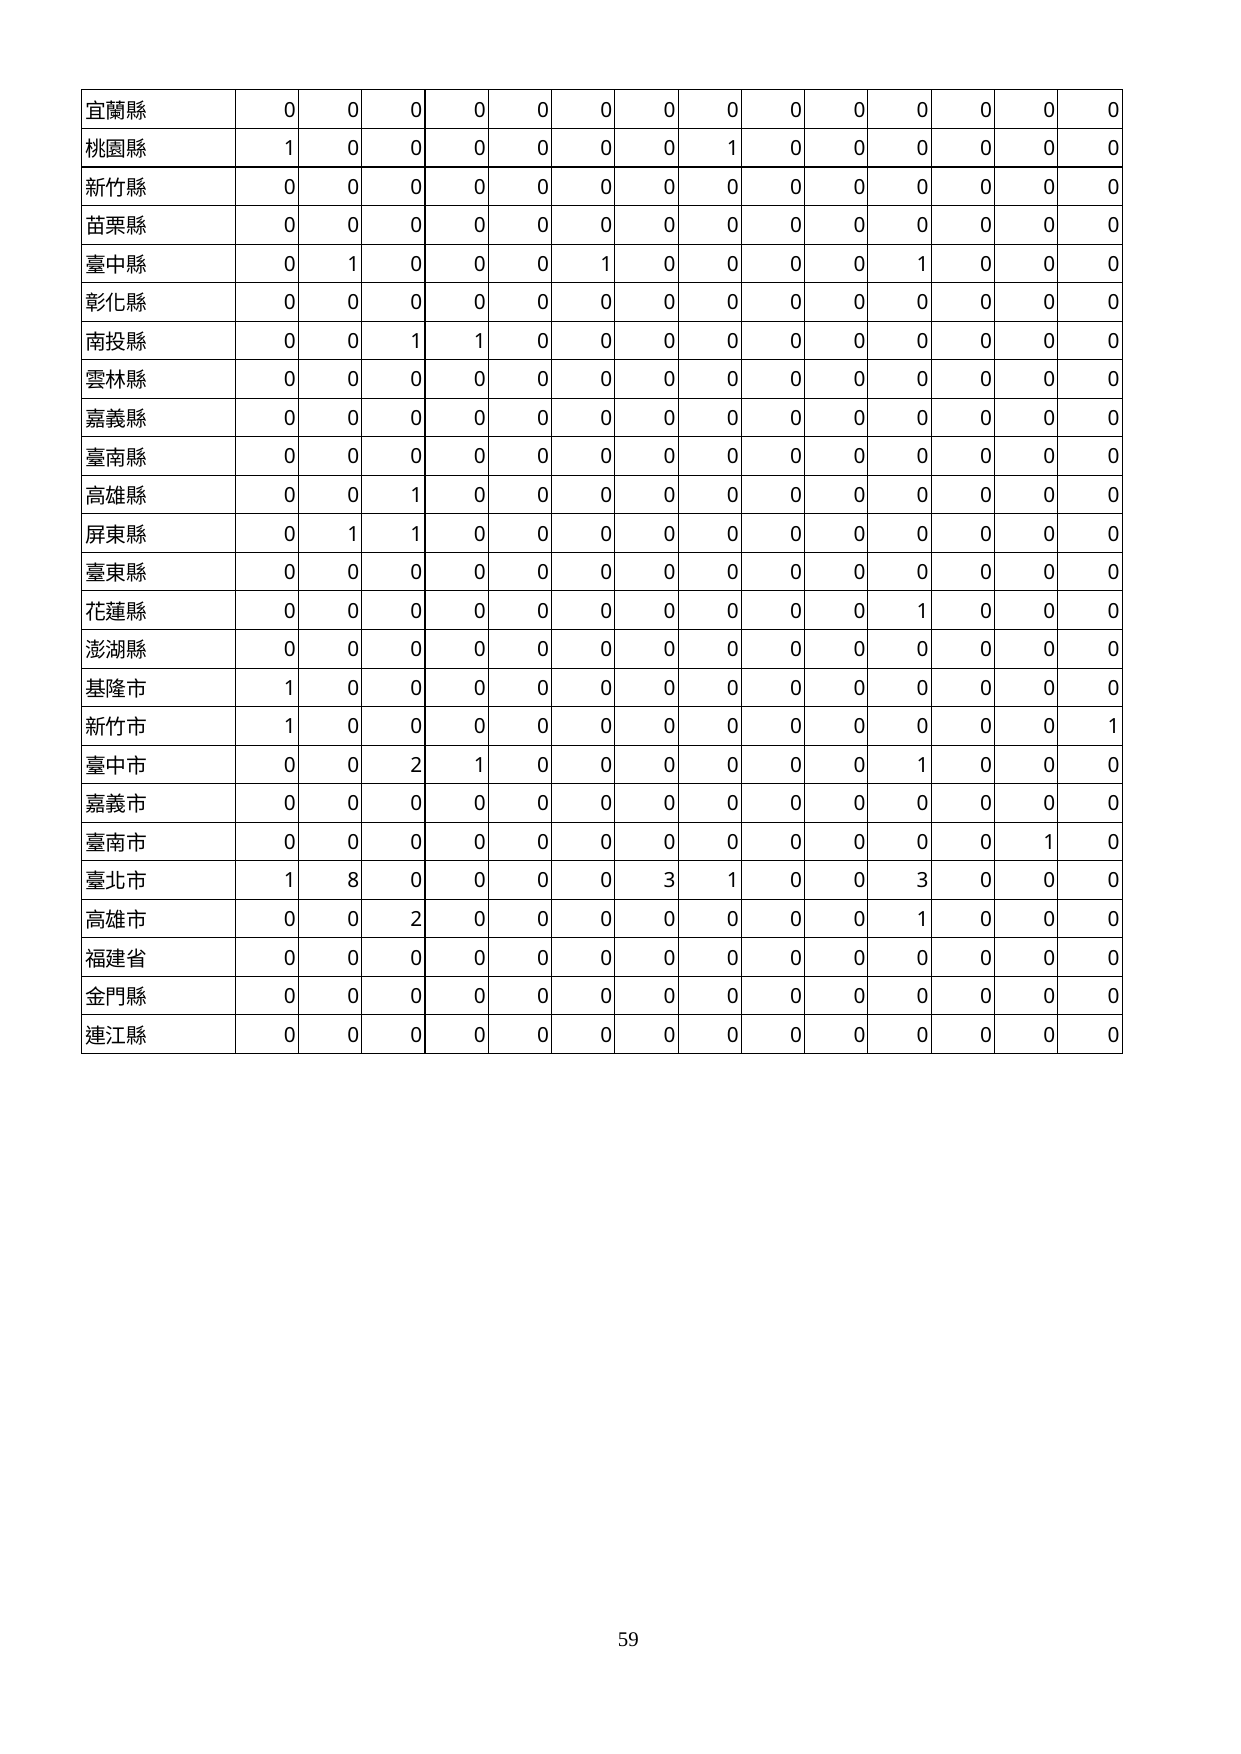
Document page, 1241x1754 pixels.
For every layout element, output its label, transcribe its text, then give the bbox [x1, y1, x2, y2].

table_cell 0 [995, 399, 1057, 436]
table_cell 0 [995, 514, 1057, 552]
table_cell 0 [868, 360, 931, 398]
table_cell 0 [426, 514, 488, 552]
table_cell 嘉義市 [82, 784, 235, 822]
table_cell 0 [552, 591, 614, 629]
table_cell 0 [805, 669, 867, 706]
table_cell 0 [552, 1015, 614, 1053]
table_cell 0 [426, 553, 488, 590]
table_cell 0 [236, 476, 298, 513]
table_cell 0 [299, 977, 361, 1014]
table_cell 0 [742, 1015, 804, 1053]
table_cell 0 [679, 1015, 741, 1053]
table_cell 0 [236, 168, 298, 205]
table_cell 0 [742, 206, 804, 243]
table_cell 1 [995, 823, 1057, 860]
table_cell 0 [742, 399, 804, 436]
table_cell 0 [1058, 553, 1122, 590]
table_cell 0 [236, 553, 298, 590]
table_cell 0 [742, 823, 804, 860]
table_cell 0 [426, 283, 488, 321]
table_cell 0 [426, 707, 488, 744]
table_cell 福建省 [82, 938, 235, 976]
table_cell 南投縣 [82, 322, 235, 359]
table_cell 0 [615, 168, 678, 205]
table_cell 0 [426, 784, 488, 822]
table_cell 2 [362, 900, 424, 937]
table_cell 0 [552, 206, 614, 243]
table_cell 0 [805, 322, 867, 359]
table_cell 0 [489, 399, 551, 436]
table_cell 0 [679, 283, 741, 321]
table_cell 彰化縣 [82, 283, 235, 321]
table_cell 0 [1058, 977, 1122, 1014]
table_cell 1 [362, 322, 424, 359]
table_cell 0 [362, 553, 424, 590]
table_cell 0 [615, 129, 678, 166]
table_cell 0 [1058, 322, 1122, 359]
table_cell 0 [362, 630, 424, 667]
table_cell 0 [362, 90, 424, 128]
table_cell 0 [742, 938, 804, 976]
table_cell 0 [932, 399, 994, 436]
table_cell 0 [932, 823, 994, 860]
table_cell 0 [742, 591, 804, 629]
table_cell 0 [489, 746, 551, 783]
table_cell 0 [236, 399, 298, 436]
table_cell 花蓮縣 [82, 591, 235, 629]
table_cell 0 [552, 861, 614, 899]
table_cell 0 [236, 591, 298, 629]
table_cell 0 [299, 360, 361, 398]
table_cell 0 [679, 900, 741, 937]
table_cell 0 [489, 245, 551, 282]
table_cell 0 [299, 591, 361, 629]
table_cell 0 [236, 1015, 298, 1053]
table_cell 0 [362, 1015, 424, 1053]
table_cell 0 [426, 437, 488, 475]
table_cell 0 [489, 784, 551, 822]
table_cell 0 [362, 283, 424, 321]
table_cell 0 [742, 283, 804, 321]
table_cell 0 [489, 900, 551, 937]
table_cell 0 [299, 707, 361, 744]
table_cell 新竹縣 [82, 168, 235, 205]
table_cell 0 [805, 900, 867, 937]
table_cell 0 [489, 90, 551, 128]
table_cell 0 [679, 399, 741, 436]
table_cell 0 [236, 630, 298, 667]
table_cell 0 [552, 129, 614, 166]
table_cell 0 [552, 168, 614, 205]
table_cell 嘉義縣 [82, 399, 235, 436]
table_cell 0 [615, 938, 678, 976]
table_cell 0 [742, 746, 804, 783]
table_cell 0 [615, 206, 678, 243]
table_cell 0 [868, 938, 931, 976]
table_cell 1 [299, 245, 361, 282]
table_cell 0 [489, 206, 551, 243]
table_cell 0 [362, 938, 424, 976]
table_cell 0 [679, 746, 741, 783]
table_cell 0 [489, 669, 551, 706]
table_cell 0 [236, 784, 298, 822]
table_cell 0 [868, 129, 931, 166]
table_cell 0 [489, 707, 551, 744]
table_cell 0 [615, 322, 678, 359]
table_cell 0 [362, 360, 424, 398]
table_cell 0 [995, 476, 1057, 513]
table_cell 0 [995, 669, 1057, 706]
table_cell 0 [1058, 669, 1122, 706]
table_cell 0 [932, 129, 994, 166]
table_cell 0 [868, 399, 931, 436]
table_cell 0 [489, 861, 551, 899]
table_cell 0 [742, 553, 804, 590]
table_cell 0 [805, 1015, 867, 1053]
table_cell 0 [426, 399, 488, 436]
table_cell 0 [805, 938, 867, 976]
table_cell 0 [426, 1015, 488, 1053]
table_cell 0 [489, 553, 551, 590]
table_cell 0 [679, 245, 741, 282]
table_cell 0 [995, 938, 1057, 976]
table_cell 0 [615, 1015, 678, 1053]
table_cell 0 [868, 322, 931, 359]
table_cell 0 [995, 206, 1057, 243]
table_cell 0 [552, 399, 614, 436]
table_cell 0 [299, 322, 361, 359]
table_cell 1 [868, 746, 931, 783]
table_cell 0 [236, 360, 298, 398]
table_cell 0 [426, 476, 488, 513]
table_cell 0 [362, 437, 424, 475]
table_cell 0 [805, 206, 867, 243]
table_cell 0 [1058, 784, 1122, 822]
table_cell 0 [1058, 1015, 1122, 1053]
table_cell 0 [742, 245, 804, 282]
table_cell 0 [742, 437, 804, 475]
table_cell 0 [552, 707, 614, 744]
table_cell 0 [932, 90, 994, 128]
table_cell 0 [868, 206, 931, 243]
table_cell 1 [1058, 707, 1122, 744]
table_cell 0 [995, 553, 1057, 590]
table_cell 0 [426, 206, 488, 243]
table_cell 0 [932, 591, 994, 629]
table_cell 0 [868, 437, 931, 475]
table_cell 0 [1058, 823, 1122, 860]
table_cell 0 [868, 90, 931, 128]
table_cell 臺中市 [82, 746, 235, 783]
table_cell 0 [615, 977, 678, 1014]
table_cell 0 [932, 476, 994, 513]
table_cell 0 [236, 437, 298, 475]
table_cell 0 [805, 784, 867, 822]
table_cell 0 [995, 90, 1057, 128]
table_cell 0 [299, 283, 361, 321]
table_cell 0 [615, 283, 678, 321]
table_cell 0 [615, 399, 678, 436]
table_cell 1 [679, 129, 741, 166]
table_cell 0 [1058, 476, 1122, 513]
table_cell 0 [868, 476, 931, 513]
table_cell 雲林縣 [82, 360, 235, 398]
table_cell 0 [742, 900, 804, 937]
table_cell 0 [489, 437, 551, 475]
table_cell 0 [742, 129, 804, 166]
table_cell 0 [1058, 591, 1122, 629]
table_cell 桃園縣 [82, 129, 235, 166]
table_cell 0 [742, 861, 804, 899]
table_cell 0 [1058, 360, 1122, 398]
table_cell 0 [615, 669, 678, 706]
table_cell 0 [1058, 746, 1122, 783]
table_cell 1 [679, 861, 741, 899]
table_cell 0 [236, 322, 298, 359]
table_cell 0 [932, 938, 994, 976]
table_cell 0 [742, 977, 804, 1014]
table_cell 0 [742, 360, 804, 398]
table_cell 0 [426, 168, 488, 205]
table_cell 0 [679, 360, 741, 398]
table_cell 0 [679, 591, 741, 629]
table_cell 0 [742, 476, 804, 513]
table_cell 8 [299, 861, 361, 899]
table_cell 0 [552, 938, 614, 976]
table_cell 0 [299, 399, 361, 436]
table_cell 0 [1058, 168, 1122, 205]
table_cell 0 [236, 283, 298, 321]
table_cell 0 [805, 514, 867, 552]
table_cell 0 [489, 977, 551, 1014]
table_cell 0 [552, 283, 614, 321]
table_cell 0 [615, 437, 678, 475]
table_cell 0 [932, 784, 994, 822]
table_cell 0 [995, 322, 1057, 359]
table_cell 0 [742, 90, 804, 128]
table_cell 0 [615, 823, 678, 860]
table_cell 0 [299, 1015, 361, 1053]
table_cell 0 [615, 591, 678, 629]
table_cell 0 [299, 553, 361, 590]
table_cell 0 [932, 437, 994, 475]
table_cell 0 [932, 861, 994, 899]
table_cell 0 [236, 746, 298, 783]
table_cell 0 [995, 168, 1057, 205]
table_cell 2 [362, 746, 424, 783]
table_cell 0 [552, 322, 614, 359]
table_cell 0 [1058, 514, 1122, 552]
table_cell 1 [426, 746, 488, 783]
table_cell 0 [362, 591, 424, 629]
table_cell 0 [426, 938, 488, 976]
table_cell 連江縣 [82, 1015, 235, 1053]
table_cell 0 [679, 707, 741, 744]
table_cell 0 [426, 669, 488, 706]
table_cell 0 [426, 900, 488, 937]
table_cell 臺南市 [82, 823, 235, 860]
table_cell 0 [1058, 90, 1122, 128]
table_cell 3 [868, 861, 931, 899]
table_cell 0 [489, 322, 551, 359]
table_cell 0 [615, 476, 678, 513]
table_cell 0 [932, 283, 994, 321]
table_cell 0 [868, 707, 931, 744]
table_cell 0 [426, 245, 488, 282]
table_cell 0 [426, 861, 488, 899]
table_cell 0 [932, 669, 994, 706]
table_cell 0 [552, 823, 614, 860]
table_cell 0 [995, 283, 1057, 321]
table_cell 0 [995, 977, 1057, 1014]
table_cell 0 [805, 553, 867, 590]
table_cell 0 [299, 206, 361, 243]
table_cell 0 [805, 437, 867, 475]
table_cell 0 [995, 746, 1057, 783]
table_cell 0 [426, 129, 488, 166]
table_cell 0 [489, 168, 551, 205]
table_cell 0 [932, 1015, 994, 1053]
table_cell 0 [362, 977, 424, 1014]
table_cell 0 [868, 630, 931, 667]
table_cell 0 [805, 861, 867, 899]
table_cell 0 [742, 630, 804, 667]
table_cell 0 [299, 784, 361, 822]
table_cell 0 [1058, 206, 1122, 243]
table_cell 0 [362, 669, 424, 706]
table_cell 1 [868, 900, 931, 937]
table_cell 0 [489, 476, 551, 513]
table_cell 0 [995, 591, 1057, 629]
table_cell 0 [426, 977, 488, 1014]
table_cell 0 [679, 784, 741, 822]
table_cell 0 [615, 707, 678, 744]
table_cell 0 [362, 707, 424, 744]
table_cell 0 [1058, 861, 1122, 899]
table_cell 金門縣 [82, 977, 235, 1014]
table_cell 0 [615, 553, 678, 590]
table_cell 0 [426, 360, 488, 398]
table_cell 0 [679, 669, 741, 706]
table_cell 0 [679, 630, 741, 667]
table_cell 0 [552, 553, 614, 590]
table_cell 0 [615, 784, 678, 822]
table_cell 0 [236, 514, 298, 552]
table_cell 澎湖縣 [82, 630, 235, 667]
table_cell 0 [426, 90, 488, 128]
table_cell 0 [426, 823, 488, 860]
table_cell 0 [489, 823, 551, 860]
table_cell 0 [805, 90, 867, 128]
table_cell 0 [742, 168, 804, 205]
table_cell 0 [742, 669, 804, 706]
table_cell 0 [362, 784, 424, 822]
table_cell 0 [362, 399, 424, 436]
table_cell 0 [489, 591, 551, 629]
table_cell 基隆市 [82, 669, 235, 706]
table_cell 新竹市 [82, 707, 235, 744]
table_cell 0 [805, 360, 867, 398]
table_cell 0 [362, 168, 424, 205]
table_cell 0 [552, 630, 614, 667]
table_cell 0 [236, 938, 298, 976]
table_cell 1 [362, 514, 424, 552]
table_cell 0 [995, 707, 1057, 744]
table_cell 0 [679, 977, 741, 1014]
table_cell 0 [679, 206, 741, 243]
table_cell 0 [932, 322, 994, 359]
table_cell 0 [995, 861, 1057, 899]
table_cell 0 [805, 746, 867, 783]
table_cell 0 [932, 746, 994, 783]
table_cell 0 [552, 90, 614, 128]
table_cell 0 [552, 784, 614, 822]
table_cell 0 [995, 129, 1057, 166]
table_cell 0 [742, 514, 804, 552]
table_cell 0 [1058, 900, 1122, 937]
table_cell 1 [426, 322, 488, 359]
table_cell 0 [615, 630, 678, 667]
table_cell 0 [805, 245, 867, 282]
table_cell 臺北市 [82, 861, 235, 899]
table_cell 0 [1058, 129, 1122, 166]
table_cell 1 [552, 245, 614, 282]
table_cell 0 [932, 630, 994, 667]
table_cell 0 [615, 514, 678, 552]
table_cell 0 [1058, 399, 1122, 436]
table_cell 0 [299, 900, 361, 937]
table_cell 0 [299, 630, 361, 667]
table_cell 1 [299, 514, 361, 552]
table_cell 0 [805, 823, 867, 860]
table_cell 0 [805, 630, 867, 667]
table_cell 0 [426, 591, 488, 629]
table_cell 0 [742, 707, 804, 744]
table_cell 0 [742, 322, 804, 359]
table_cell 0 [932, 514, 994, 552]
table_cell 屏東縣 [82, 514, 235, 552]
table_cell 1 [868, 245, 931, 282]
table_cell 0 [552, 514, 614, 552]
table_cell 0 [236, 977, 298, 1014]
table_cell 0 [679, 90, 741, 128]
table_cell 0 [299, 129, 361, 166]
table_cell 0 [868, 669, 931, 706]
table_cell 0 [932, 553, 994, 590]
table_cell 0 [615, 245, 678, 282]
table_cell 0 [299, 669, 361, 706]
table_cell 0 [552, 669, 614, 706]
table_cell 0 [995, 360, 1057, 398]
table_cell 0 [1058, 437, 1122, 475]
table_cell 0 [679, 823, 741, 860]
table_cell 0 [679, 168, 741, 205]
table_cell 0 [679, 938, 741, 976]
table_cell 0 [489, 1015, 551, 1053]
table_cell 0 [236, 823, 298, 860]
table_cell 高雄市 [82, 900, 235, 937]
table_cell 0 [805, 399, 867, 436]
table_cell 0 [615, 360, 678, 398]
table_cell 0 [362, 129, 424, 166]
table_cell 0 [679, 322, 741, 359]
table_cell 0 [805, 168, 867, 205]
table_cell 0 [868, 168, 931, 205]
table_cell 0 [299, 823, 361, 860]
table_cell 1 [236, 707, 298, 744]
table_cell 0 [932, 168, 994, 205]
table_cell 0 [362, 206, 424, 243]
table_cell 0 [995, 900, 1057, 937]
table_cell 宜蘭縣 [82, 90, 235, 128]
table_cell 0 [552, 437, 614, 475]
table_cell 0 [932, 977, 994, 1014]
table_cell 0 [299, 90, 361, 128]
table_cell 0 [679, 437, 741, 475]
table_cell 0 [299, 437, 361, 475]
table_cell 0 [679, 553, 741, 590]
table_cell 0 [679, 514, 741, 552]
table_cell 0 [615, 746, 678, 783]
table_cell 0 [236, 900, 298, 937]
table_cell 0 [868, 553, 931, 590]
table_cell 0 [868, 1015, 931, 1053]
table_cell 0 [868, 514, 931, 552]
table_cell 臺中縣 [82, 245, 235, 282]
table_cell 0 [679, 476, 741, 513]
table_cell 0 [995, 630, 1057, 667]
table_cell 0 [932, 245, 994, 282]
table_cell 0 [805, 129, 867, 166]
table_cell 0 [805, 476, 867, 513]
table_cell 0 [868, 283, 931, 321]
table_cell 0 [742, 784, 804, 822]
table_cell 0 [805, 707, 867, 744]
table_cell 0 [932, 360, 994, 398]
table_cell 臺東縣 [82, 553, 235, 590]
table_cell 1 [362, 476, 424, 513]
table_cell 0 [489, 514, 551, 552]
table_cell 0 [362, 245, 424, 282]
table_cell 0 [299, 168, 361, 205]
table_cell 0 [236, 245, 298, 282]
table_cell 0 [615, 900, 678, 937]
table_cell 0 [932, 900, 994, 937]
table_cell 0 [552, 977, 614, 1014]
table_cell 0 [932, 707, 994, 744]
table_cell 0 [489, 129, 551, 166]
table_cell 1 [236, 129, 298, 166]
table_cell 0 [1058, 245, 1122, 282]
table_cell 1 [236, 669, 298, 706]
table_cell 0 [299, 476, 361, 513]
table_cell 0 [489, 283, 551, 321]
table_cell 0 [489, 938, 551, 976]
table_cell 0 [299, 938, 361, 976]
table_cell 0 [868, 784, 931, 822]
table_cell 0 [552, 360, 614, 398]
table_cell 0 [805, 591, 867, 629]
table_cell 0 [1058, 630, 1122, 667]
table_cell 0 [426, 630, 488, 667]
table_cell 0 [805, 977, 867, 1014]
table_cell 0 [1058, 938, 1122, 976]
table_cell 0 [299, 746, 361, 783]
table_cell 0 [995, 784, 1057, 822]
table_cell 0 [868, 823, 931, 860]
table_cell 0 [552, 746, 614, 783]
table_cell 1 [236, 861, 298, 899]
table_cell 0 [995, 1015, 1057, 1053]
table_cell 3 [615, 861, 678, 899]
table_cell 0 [236, 90, 298, 128]
table_cell 0 [362, 861, 424, 899]
table_cell 0 [489, 360, 551, 398]
table_cell 0 [236, 206, 298, 243]
table_cell 0 [868, 977, 931, 1014]
table_cell 0 [805, 283, 867, 321]
table_cell 0 [1058, 283, 1122, 321]
table_cell 0 [995, 437, 1057, 475]
table_cell 0 [932, 206, 994, 243]
table_cell 0 [362, 823, 424, 860]
table_cell 臺南縣 [82, 437, 235, 475]
table_cell 0 [552, 900, 614, 937]
table_cell 0 [489, 630, 551, 667]
table_cell 0 [995, 245, 1057, 282]
table_cell 0 [615, 90, 678, 128]
table_cell 苗栗縣 [82, 206, 235, 243]
table_cell 1 [868, 591, 931, 629]
table_cell 高雄縣 [82, 476, 235, 513]
table_cell 0 [552, 476, 614, 513]
